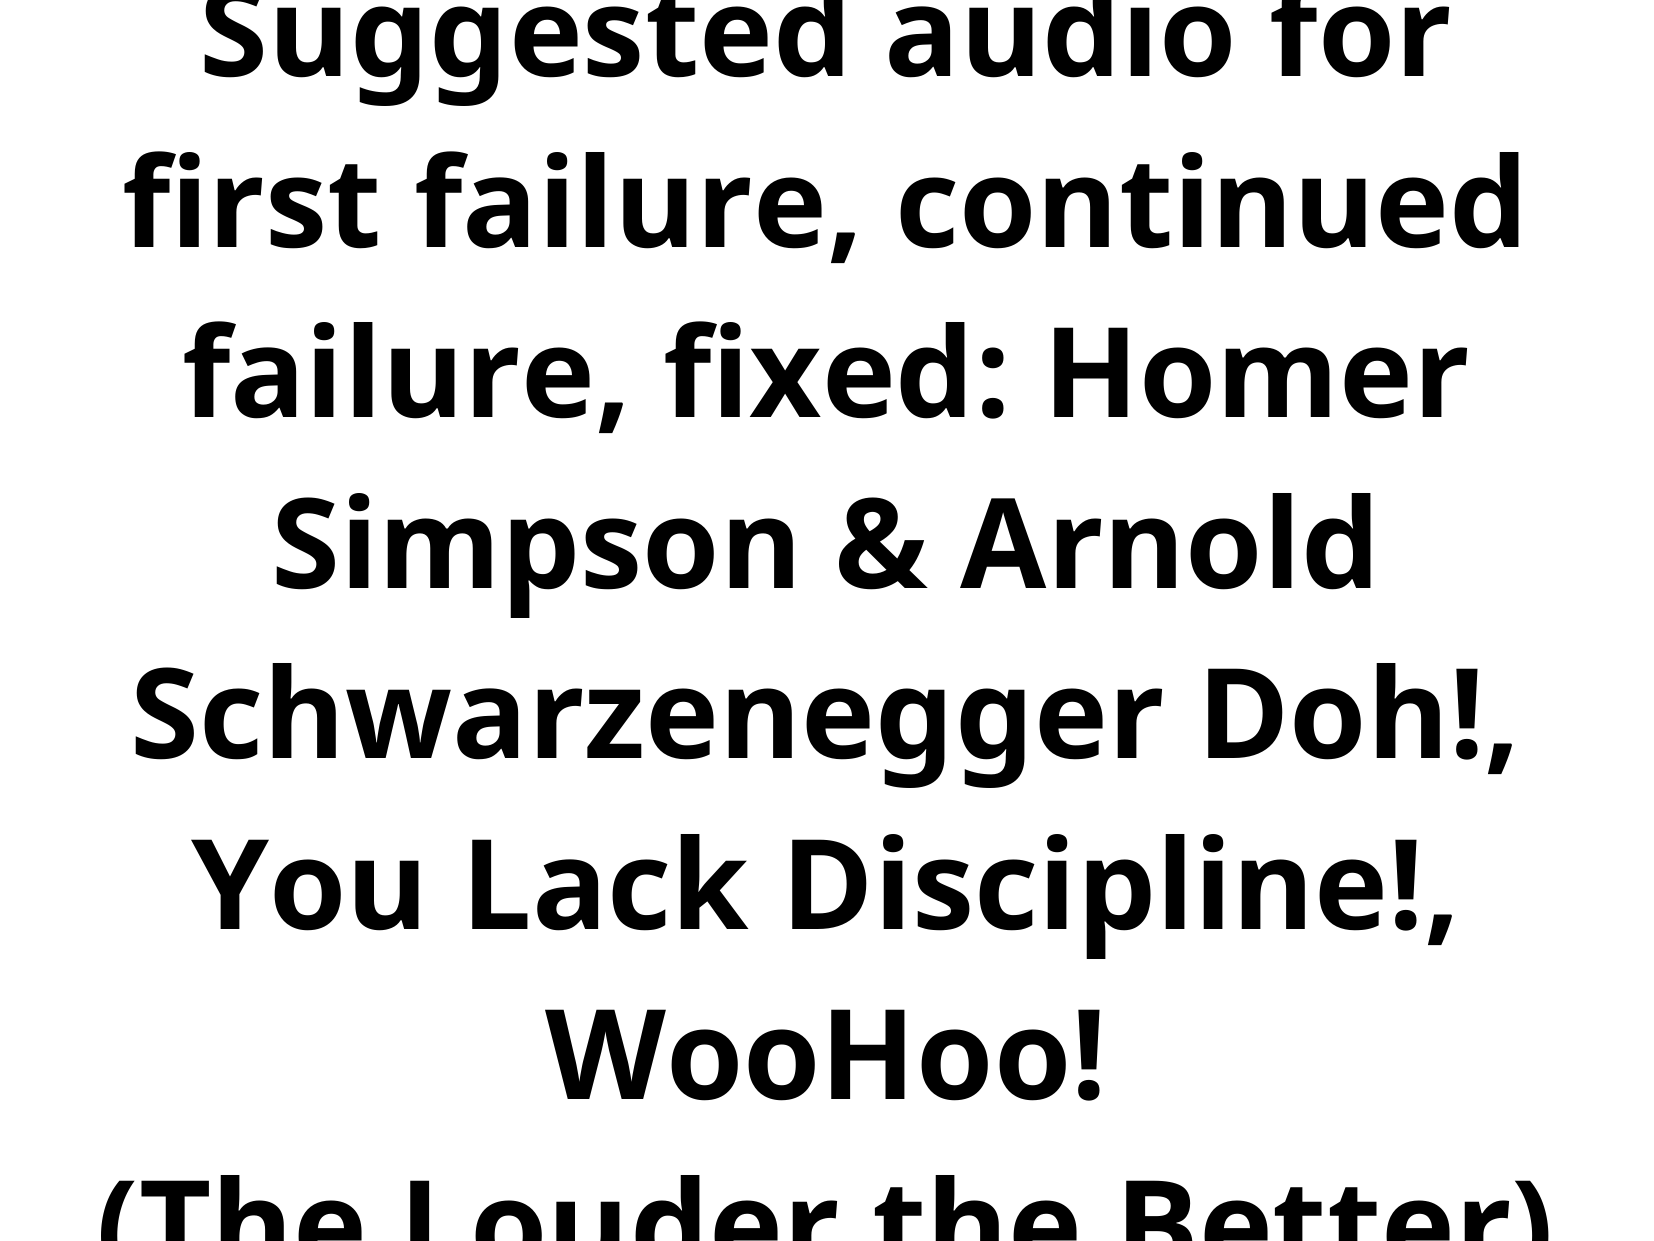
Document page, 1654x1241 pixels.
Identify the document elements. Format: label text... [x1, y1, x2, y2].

title Suggested audio for first failure, continued failure, fixed: Homer Simpson & Arnold Schwarzenegger Doh!, You Lack Discipline!, WooHoo! (The Louder the Better) [82, 49, 1571, 1201]
